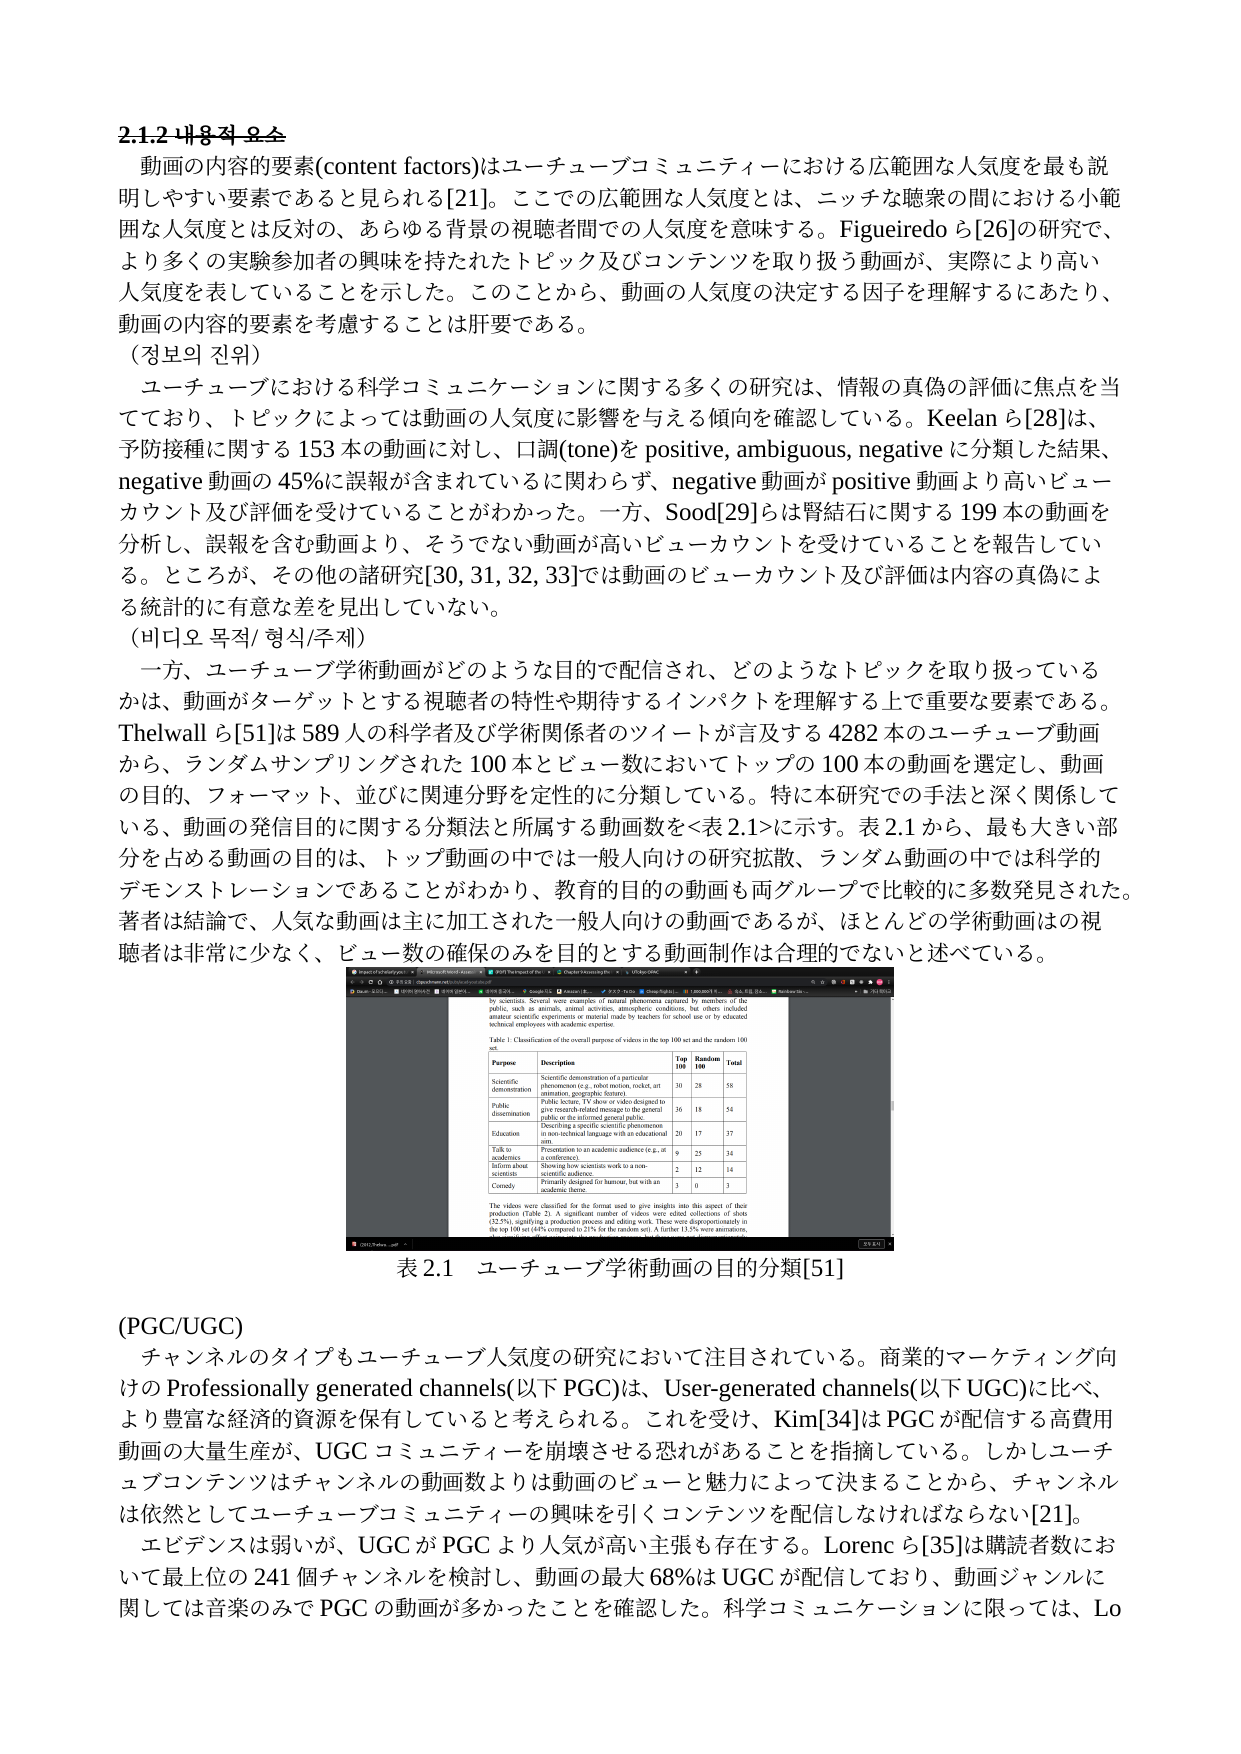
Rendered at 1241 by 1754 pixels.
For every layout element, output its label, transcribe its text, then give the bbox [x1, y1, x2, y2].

text 一方、ユーチューブ学術動画がどのような目的で配信され、どのようなトピックを取り扱っているかは、動画がターゲットとする視聴者の特性や期待するインパクトを理解する上で重要な要素である。Thelwallら[51]は589人の科学者及び学術関係者のツイートが言及する4282本のユーチューブ動画から、ランダムサンプリングされた100本とビュー数においてトップの100本の動画を選定し、動画の目的、フォーマット、並びに関連分野を定性的に分類している。特に本研究での手法と深く関係している、動画の発信目的に関する分類法と所属する動画数を<表2.1>に示す。表2.1から、最も大きい部分を占める動画の目的は、トップ動画の中では一般人向けの研究拡散、ランダム動画の中では科学的デモンストレーションであることがわかり、教育的目的の動画も両グループで比較的に多数発見された。著者は結論で、人気な動画は主に加工された一般人向けの動画であるが、ほとんどの学術動画はの視聴者は非常に少なく、ビュー数の確保のみを目的とする動画制作は合理的でないと述べている。 [118, 653, 1122, 967]
text (PGC/UGC) [118, 1311, 1122, 1340]
text ユーチューブにおける科学コミュニケーションに関する多くの研究は、情報の真偽の評価に焦点を当てており、トピックによっては動画の人気度に影響を与える傾向を確認している。Keelanら[28]は、予防接種に関する153本の動画に対し、口調(tone)をpositive, ambiguous, negativeに分類した結果、negative動画の45%に誤報が含まれているに関わらず、negative動画がpositive動画より高いビューカウント及び評価を受けていることがわかった。一方、Sood[29]らは腎結石に関する199本の動画を分析し、誤報を含む動画より、そうでない動画が高いビューカウントを受けていることを報告している。ところが、その他の諸研究[30, 31, 32, 33]では動画のビューカウント及び評価は内容の真偽による統計的に有意な差を見出していない。 [118, 370, 1122, 621]
text 表2.1 ユーチューブ学術動画の目的分類[51] [118, 1251, 1122, 1282]
text （정보의 진위） [118, 338, 1122, 370]
picture [346, 967, 894, 1251]
text エビデンスは弱いが、UGCがPGCより人気が高い主張も存在する。Lorencら[35]は購読者数において最上位の241個チャンネルを検討し、動画の最大68%はUGCが配信しており、動画ジャンルに関しては音楽のみでPGCの動画が多かったことを確認した。科学コミュニケーションに限っては、Lo [118, 1528, 1122, 1623]
text 動画の内容的要素(content factors)はユーチューブコミュニティーにおける広範囲な人気度を最も説明しやすい要素であると見られる[21]。ここでの広範囲な人気度とは、ニッチな聴衆の間における小範囲な人気度とは反対の、あらゆる背景の視聴者間での人気度を意味する。Figueiredoら[26]の研究で、より多くの実験参加者の興味を持たれたトピック及びコンテンツを取り扱う動画が、実際により高い人気度を表していることを示した。このことから、動画の人気度の決定する因子を理解するにあたり、動画の内容的要素を考慮することは肝要である。 [118, 149, 1122, 338]
text （비디오 목적/ 형식/주제） [118, 621, 1122, 653]
text チャンネルのタイプもユーチューブ人気度の研究において注目されている。商業的マーケティング向けのProfessionally generated channels(以下PGC)は、User-generated channels(以下UGC)に比べ、より豊富な経済的資源を保有していると考えられる。これを受け、Kim[34]はPGCが配信する高費用動画の大量生産が、UGCコミュニティーを崩壊させる恐れがあることを指摘している。しかしユーチュブコンテンツはチャンネルの動画数よりは動画のビューと魅力によって決まることから、チャンネルは依然としてユーチューブコミュニティーの興味を引くコンテンツを配信しなければならない[21]。 [118, 1340, 1122, 1528]
text 2.1.2 내용적 요소 [118, 118, 1122, 149]
